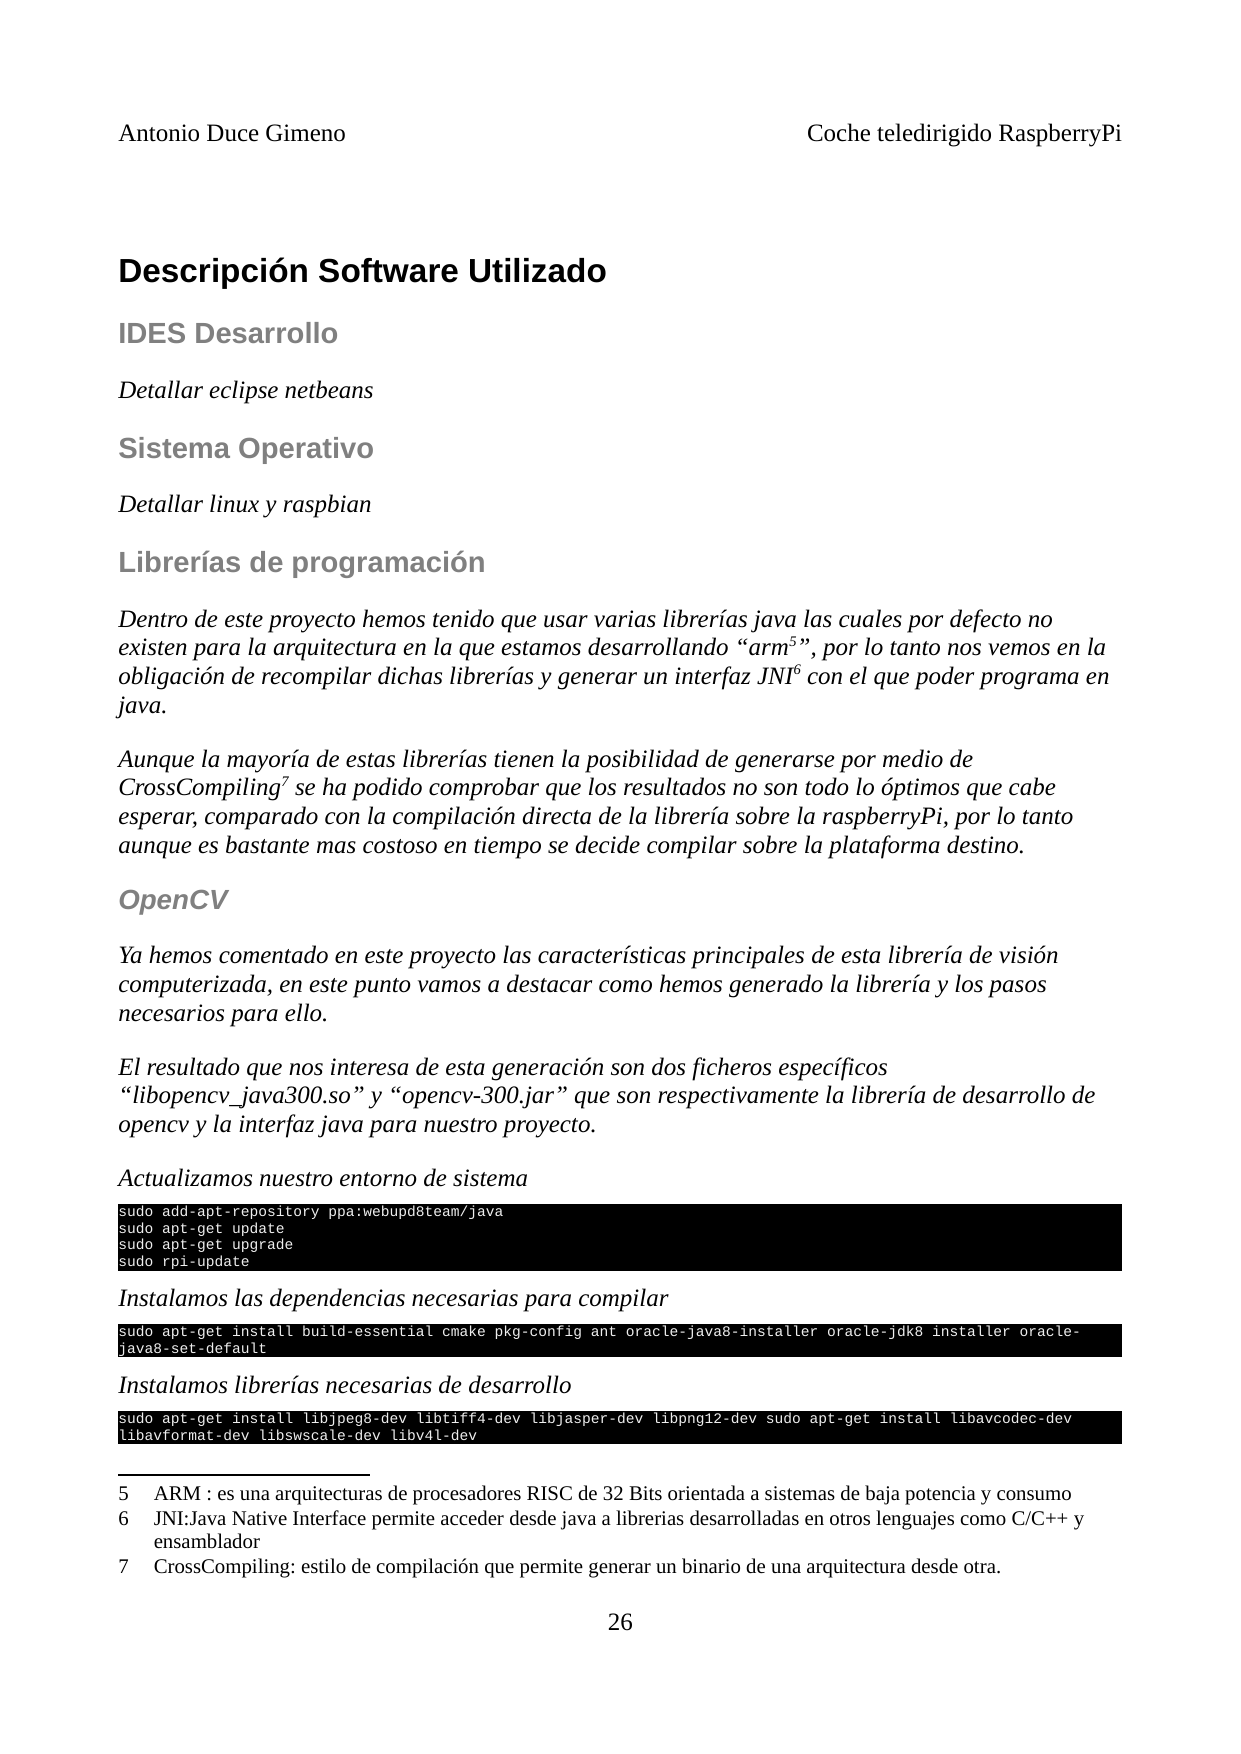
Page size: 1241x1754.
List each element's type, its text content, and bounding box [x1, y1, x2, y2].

text CrossCompiling: estilo de compilación que permite generar un binario de una arquitectura desde otra. [118, 1553, 1122, 1578]
text Ya hemos comentado en este proyecto las características principales de esta librería de visión computerizada, en este punto vamos a destacar como hemos generado la librería y los pasos necesarios para ello. [118, 941, 1122, 1027]
subtitle Librerías de programación [118, 545, 1122, 579]
subtitle Sistema Operativo [118, 431, 1122, 464]
subtitle IDES Desarrollo [118, 316, 1122, 350]
text sudo apt-get install build-essential cmake pkg-config ant oracle-java8-installer oracle-jdk8 installer oracle-java8-set-default [118, 1324, 1122, 1357]
text Detallar linux y raspbian [118, 489, 1122, 518]
text Aunque la mayoría de estas librerías tienen la posibilidad de generarse por medio de CrossCompiling se ha podido comprobar que los resultados no son todo lo óptimos que cabe esperar, comparado con la compilación directa de la librería sobre la raspberryPi, por lo tanto aunque es bastante mas costoso en tiempo se decide compilar sobre la plataforma destino. [118, 744, 1122, 859]
text sudo apt-get update [118, 1221, 1122, 1237]
text Detallar eclipse netbeans [118, 375, 1122, 404]
text Dentro de este proyecto hemos tenido que usar varias librerías java las cuales por defecto no existen para la arquitectura en la que estamos desarrollando “arm”, por lo tanto nos vemos en la obligación de recompilar dichas librerías y generar un interfaz JNI con el que poder programa en java. [118, 604, 1122, 719]
text sudo apt-get upgrade [118, 1237, 1122, 1254]
list Instalamos las dependencias necesarias para compilar [81, 1283, 1122, 1312]
text sudo add-apt-repository ppa:webupd8team/java [118, 1204, 1122, 1221]
text ARM : es una arquitecturas de procesadores RISC de 32 Bits orientada a sistemas de baja potencia y consumo [118, 1481, 1122, 1505]
list Instalamos librerías necesarias de desarrollo [81, 1370, 1122, 1399]
subtitle Descripción Software Utilizado [118, 251, 1122, 289]
text El resultado que nos interesa de esta generación son dos ficheros específicos “libopencv_java300.so” y “opencv-300.jar” que son respectivamente la librería de desarrollo de opencv y la interfaz java para nuestro proyecto. [118, 1052, 1122, 1138]
text sudo apt-get install libjpeg8-dev libtiff4-dev libjasper-dev libpng12-dev sudo apt-get install libavcodec-dev libavformat-dev libswscale-dev libv4l-dev [118, 1411, 1122, 1444]
text JNI:Java Native Interface permite acceder desde java a librerias desarrolladas en otros lenguajes como C/C++ y ensamblador [118, 1505, 1122, 1553]
text sudo rpi-update [118, 1254, 1122, 1271]
text Actualizamos nuestro entorno de sistema [118, 1163, 1122, 1192]
subtitle OpenCV [118, 884, 1122, 916]
